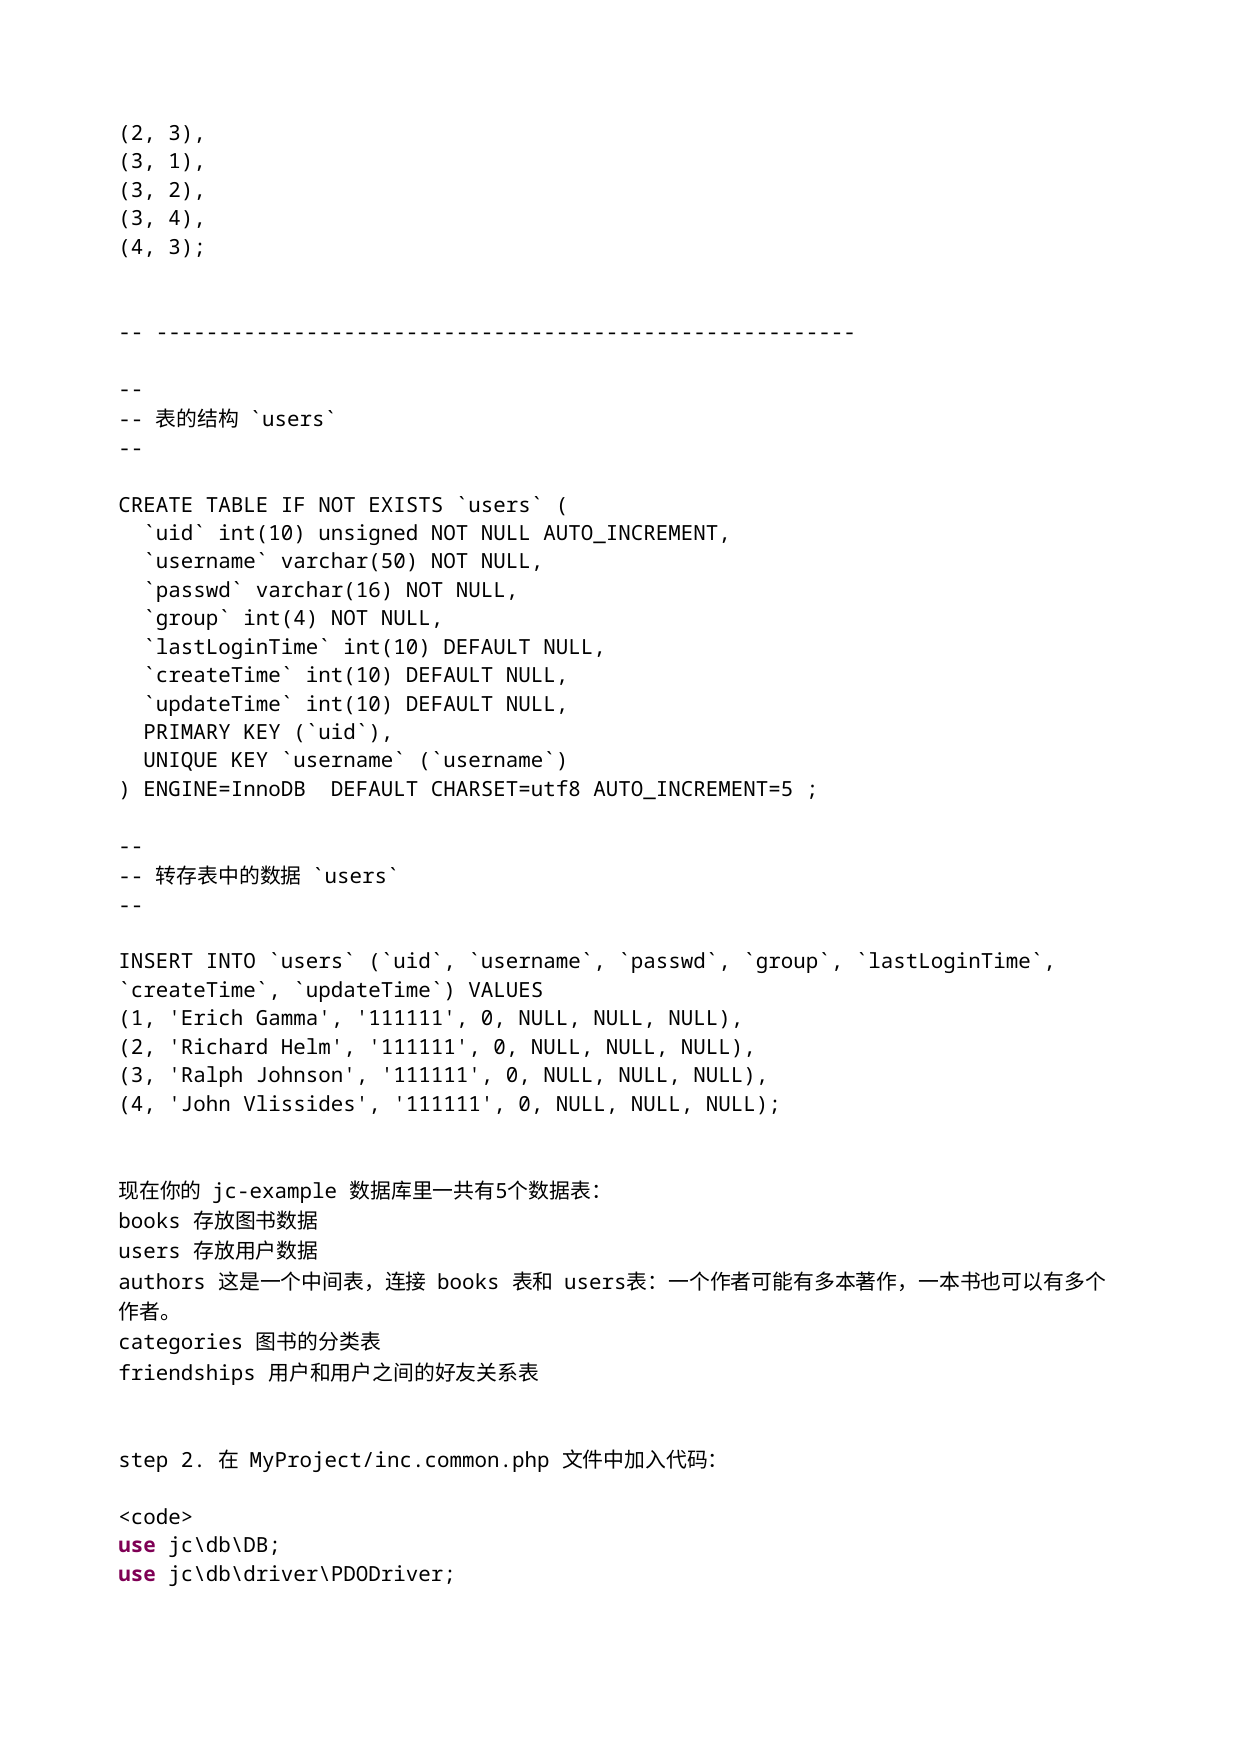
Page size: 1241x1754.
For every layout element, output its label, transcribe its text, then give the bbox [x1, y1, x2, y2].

text PRIMARY KEY (`uid`), [118, 717, 1122, 746]
text -- [118, 433, 1122, 461]
text (3, 2), [118, 175, 1122, 203]
text use jc\db\DB; [118, 1530, 1122, 1559]
text -- [118, 890, 1122, 918]
text use jc\db\driver\PDODriver; [118, 1559, 1122, 1587]
text `group` int(4) NOT NULL, [118, 603, 1122, 632]
text (2, 'Richard Helm', '111111', 0, NULL, NULL, NULL), [118, 1032, 1122, 1060]
text (2, 3), [118, 118, 1122, 147]
text (4, 3); [118, 232, 1122, 260]
text <code> [118, 1502, 1122, 1530]
text books 存放图书数据 [118, 1204, 1122, 1235]
text (4, 'John Vlissides', '111111', 0, NULL, NULL, NULL); [118, 1089, 1122, 1117]
text `lastLoginTime` int(10) DEFAULT NULL, [118, 632, 1122, 660]
text (1, 'Erich Gamma', '111111', 0, NULL, NULL, NULL), [118, 1003, 1122, 1032]
text `passwd` varchar(16) NOT NULL, [118, 575, 1122, 603]
text -- 转存表中的数据 `users` [118, 859, 1122, 890]
text categories 图书的分类表 [118, 1326, 1122, 1356]
text authors 这是一个中间表，连接 books 表和 users表：一个作者可能有多本著作，一本书也可以有多个作者。 [118, 1265, 1122, 1326]
text 现在你的 jc-example 数据库里一共有5个数据表： [118, 1174, 1122, 1204]
text -- 表的结构 `users` [118, 402, 1122, 433]
text `createTime` int(10) DEFAULT NULL, [118, 660, 1122, 689]
text INSERT INTO `users` (`uid`, `username`, `passwd`, `group`, `lastLoginTime`, `createTime`, `updateTime`) VALUES [118, 947, 1122, 1003]
text UNIQUE KEY `username` (`username`) [118, 746, 1122, 774]
text friendships 用户和用户之间的好友关系表 [118, 1356, 1122, 1386]
text step 2. 在 MyProject/inc.common.php 文件中加入代码： [118, 1443, 1122, 1473]
text -- -------------------------------------------------------- [118, 317, 1122, 346]
text (3, 'Ralph Johnson', '111111', 0, NULL, NULL, NULL), [118, 1060, 1122, 1089]
text -- [118, 374, 1122, 402]
text `uid` int(10) unsigned NOT NULL AUTO_INCREMENT, [118, 518, 1122, 547]
text users 存放用户数据 [118, 1235, 1122, 1265]
text (3, 1), [118, 147, 1122, 175]
text `username` varchar(50) NOT NULL, [118, 547, 1122, 575]
text (3, 4), [118, 203, 1122, 232]
text ) ENGINE=InnoDB DEFAULT CHARSET=utf8 AUTO_INCREMENT=5 ; [118, 774, 1122, 802]
text -- [118, 831, 1122, 859]
text `updateTime` int(10) DEFAULT NULL, [118, 689, 1122, 717]
text CREATE TABLE IF NOT EXISTS `users` ( [118, 490, 1122, 518]
